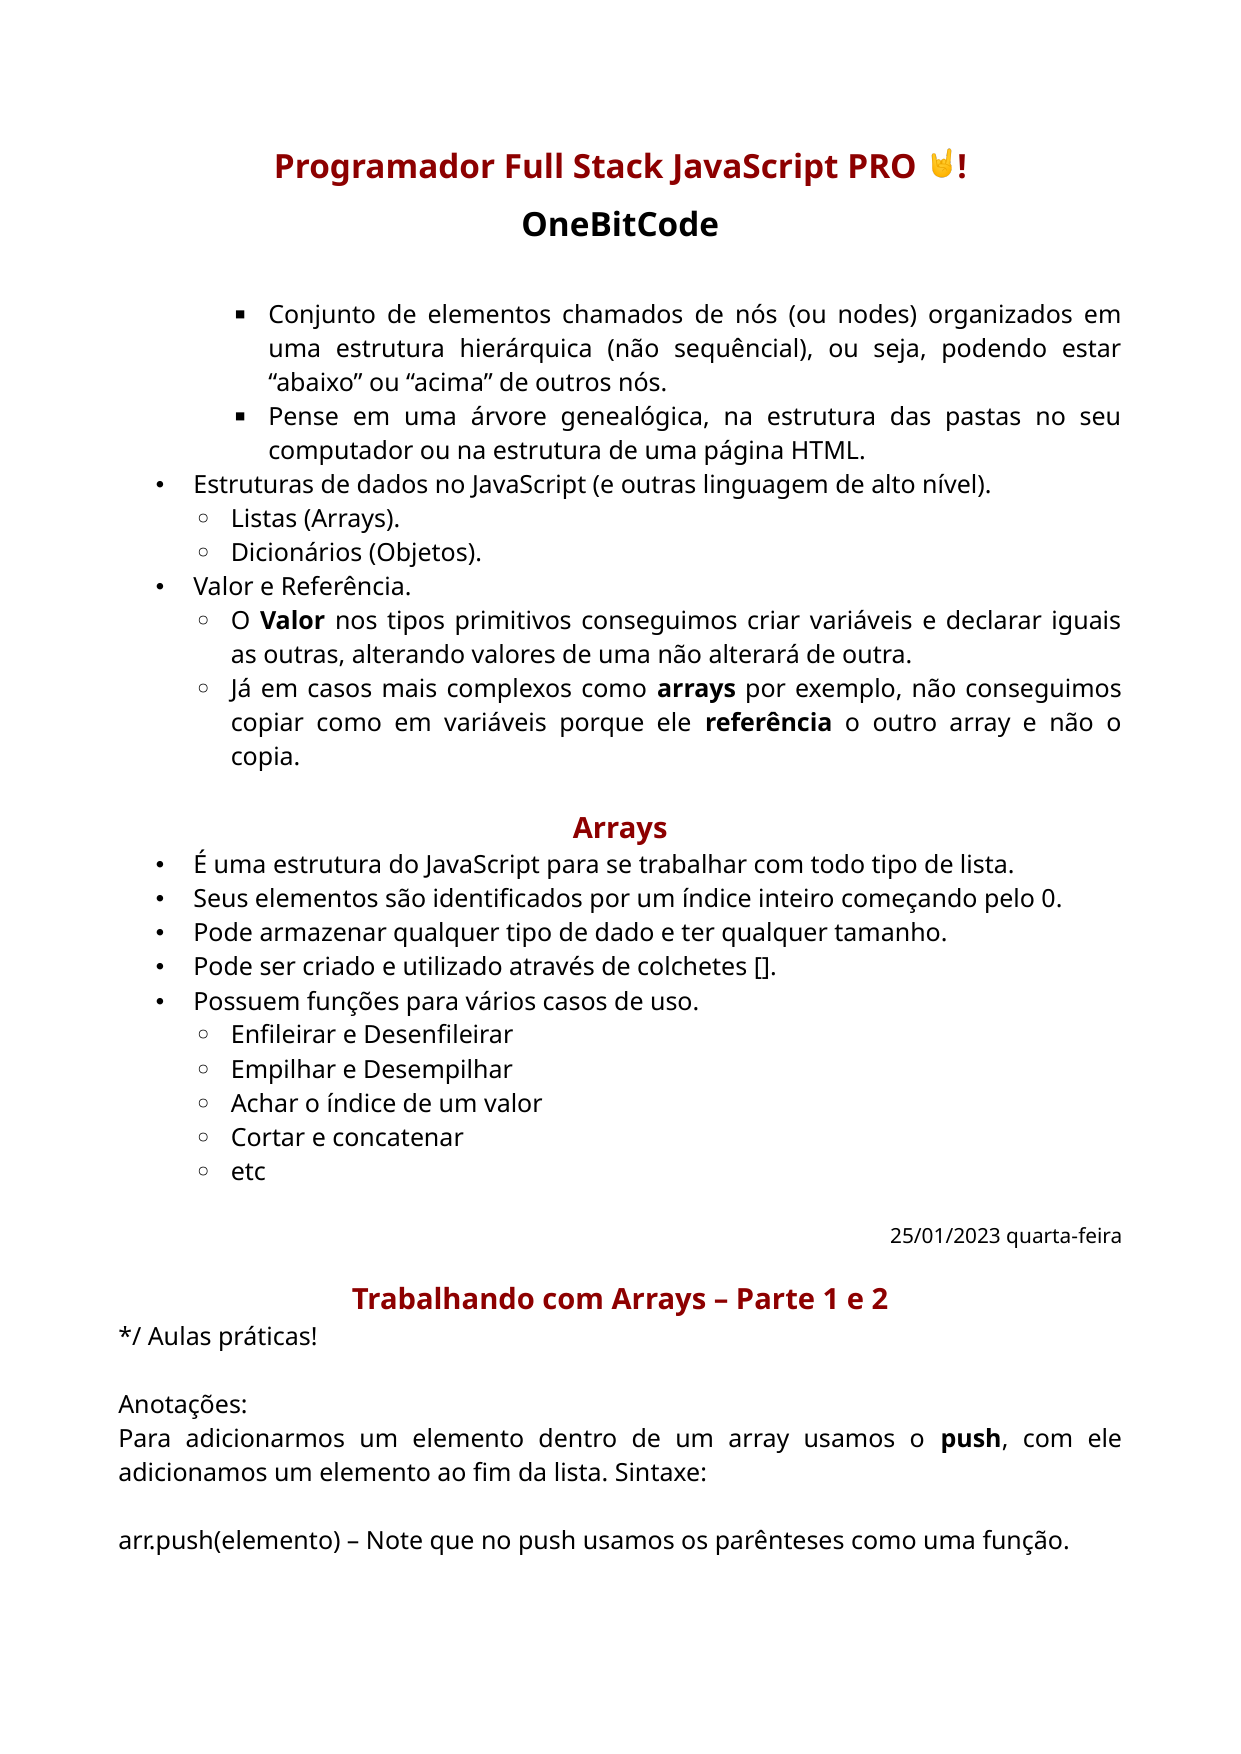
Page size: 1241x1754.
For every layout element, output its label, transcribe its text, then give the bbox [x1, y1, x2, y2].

list É uma estrutura do JavaScript para se trabalhar com todo tipo de lista. [156, 847, 1122, 881]
list Dicionários (Objetos). [193, 535, 1122, 569]
text Arrays [118, 807, 1122, 847]
text */ Aulas práticas! [118, 1318, 1122, 1352]
list Listas (Arrays). [193, 501, 1122, 535]
list Estruturas de dados no JavaScript (e outras linguagem de alto nível). [156, 467, 1122, 501]
list etc [193, 1153, 1122, 1187]
list Pode armazenar qualquer tipo de dado e ter qualquer tamanho. [156, 915, 1122, 949]
text Para adicionarmos um elemento dentro de um array usamos o push, com ele adicionamos um elemento ao fim da lista. Sintaxe: [118, 1420, 1122, 1488]
list Valor e Referência. [156, 569, 1122, 603]
text Anotações: [118, 1386, 1122, 1420]
list Já em casos mais complexos como arrays por exemplo, não conseguimos copiar como em variáveis porque ele referência o outro array e não o copia. [193, 671, 1122, 773]
list Achar o índice de um valor [193, 1085, 1122, 1119]
text 25/01/2023 quarta-feira [118, 1222, 1122, 1250]
list Possuem funções para vários casos de uso. [156, 983, 1122, 1017]
list Empilhar e Desempilhar [193, 1051, 1122, 1085]
list O Valor nos tipos primitivos conseguimos criar variáveis e declarar iguais as outras, alterando valores de uma não alterará de outra. [193, 603, 1122, 671]
list Seus elementos são identificados por um índice inteiro começando pelo 0. [156, 881, 1122, 915]
list Pense em uma árvore genealógica, na estrutura das pastas no seu computador ou na estrutura de uma página HTML. [231, 398, 1122, 467]
list Cortar e concatenar [193, 1119, 1122, 1153]
list Conjunto de elementos chamados de nós (ou nodes) organizados em uma estrutura hierárquica (não sequêncial), ou seja, podendo estar “abaixo” ou “acima” de outros nós. [231, 296, 1122, 398]
list Pode ser criado e utilizado através de colchetes []. [156, 949, 1122, 983]
picture [925, 147, 958, 179]
text Trabalhando com Arrays – Parte 1 e 2 [118, 1278, 1122, 1318]
list Enfileirar e Desenfileirar [193, 1017, 1122, 1051]
text arr.push(elemento) – Note que no push usamos os parênteses como uma função. [118, 1522, 1122, 1557]
